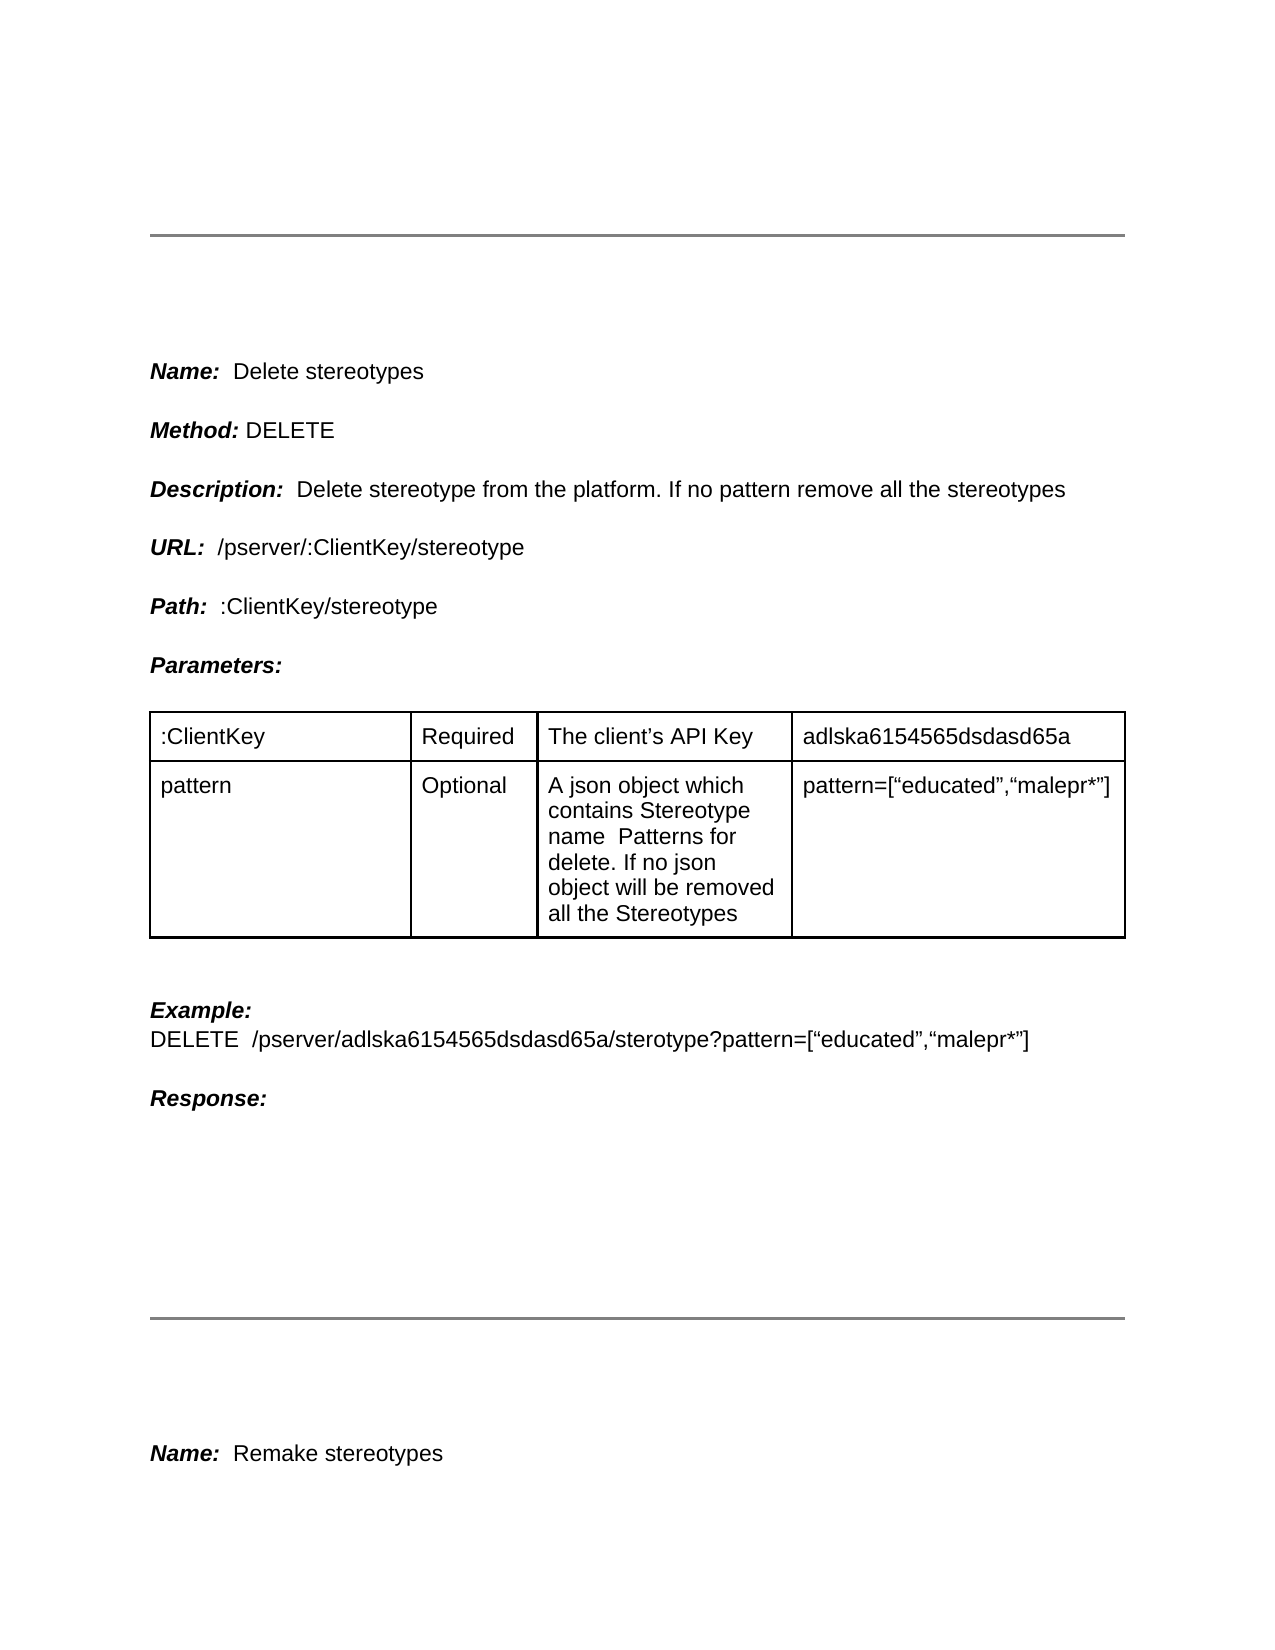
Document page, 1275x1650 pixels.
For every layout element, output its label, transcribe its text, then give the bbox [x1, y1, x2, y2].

text Parameters: [150, 652, 1125, 678]
table_cell A json object which contains Stereotype name Patterns for delete. If no json object will be removed all the Stereotypes [539, 762, 791, 936]
text Example: [150, 997, 1125, 1023]
table_header :ClientKey [151, 713, 410, 760]
table_cell pattern [151, 762, 410, 936]
text Response: [150, 1085, 1125, 1111]
table_header The client’s API Key [539, 713, 791, 760]
table_cell pattern=[“educated”,“malepr*”] [793, 762, 1124, 936]
text Method: DELETE [150, 417, 1125, 443]
text URL: /pserver/:ClientKey/stereotype [150, 535, 1125, 561]
text Name: Remake stereotypes [150, 1441, 1125, 1467]
text Description: Delete stereotype from the platform. If no pattern remove all the stereotypes [150, 476, 1125, 502]
table_cell Optional [412, 762, 536, 936]
text Name: Delete stereotypes [150, 359, 1125, 384]
text Path: :ClientKey/stereotype [150, 594, 1125, 619]
table_header adlska6154565dsdasd65a [793, 713, 1124, 760]
text DELETE /pserver/adlska6154565dsdasd65a/sterotype?pattern=[“educated”,“malepr*”] [150, 1027, 1125, 1052]
table_header Required [412, 713, 536, 760]
